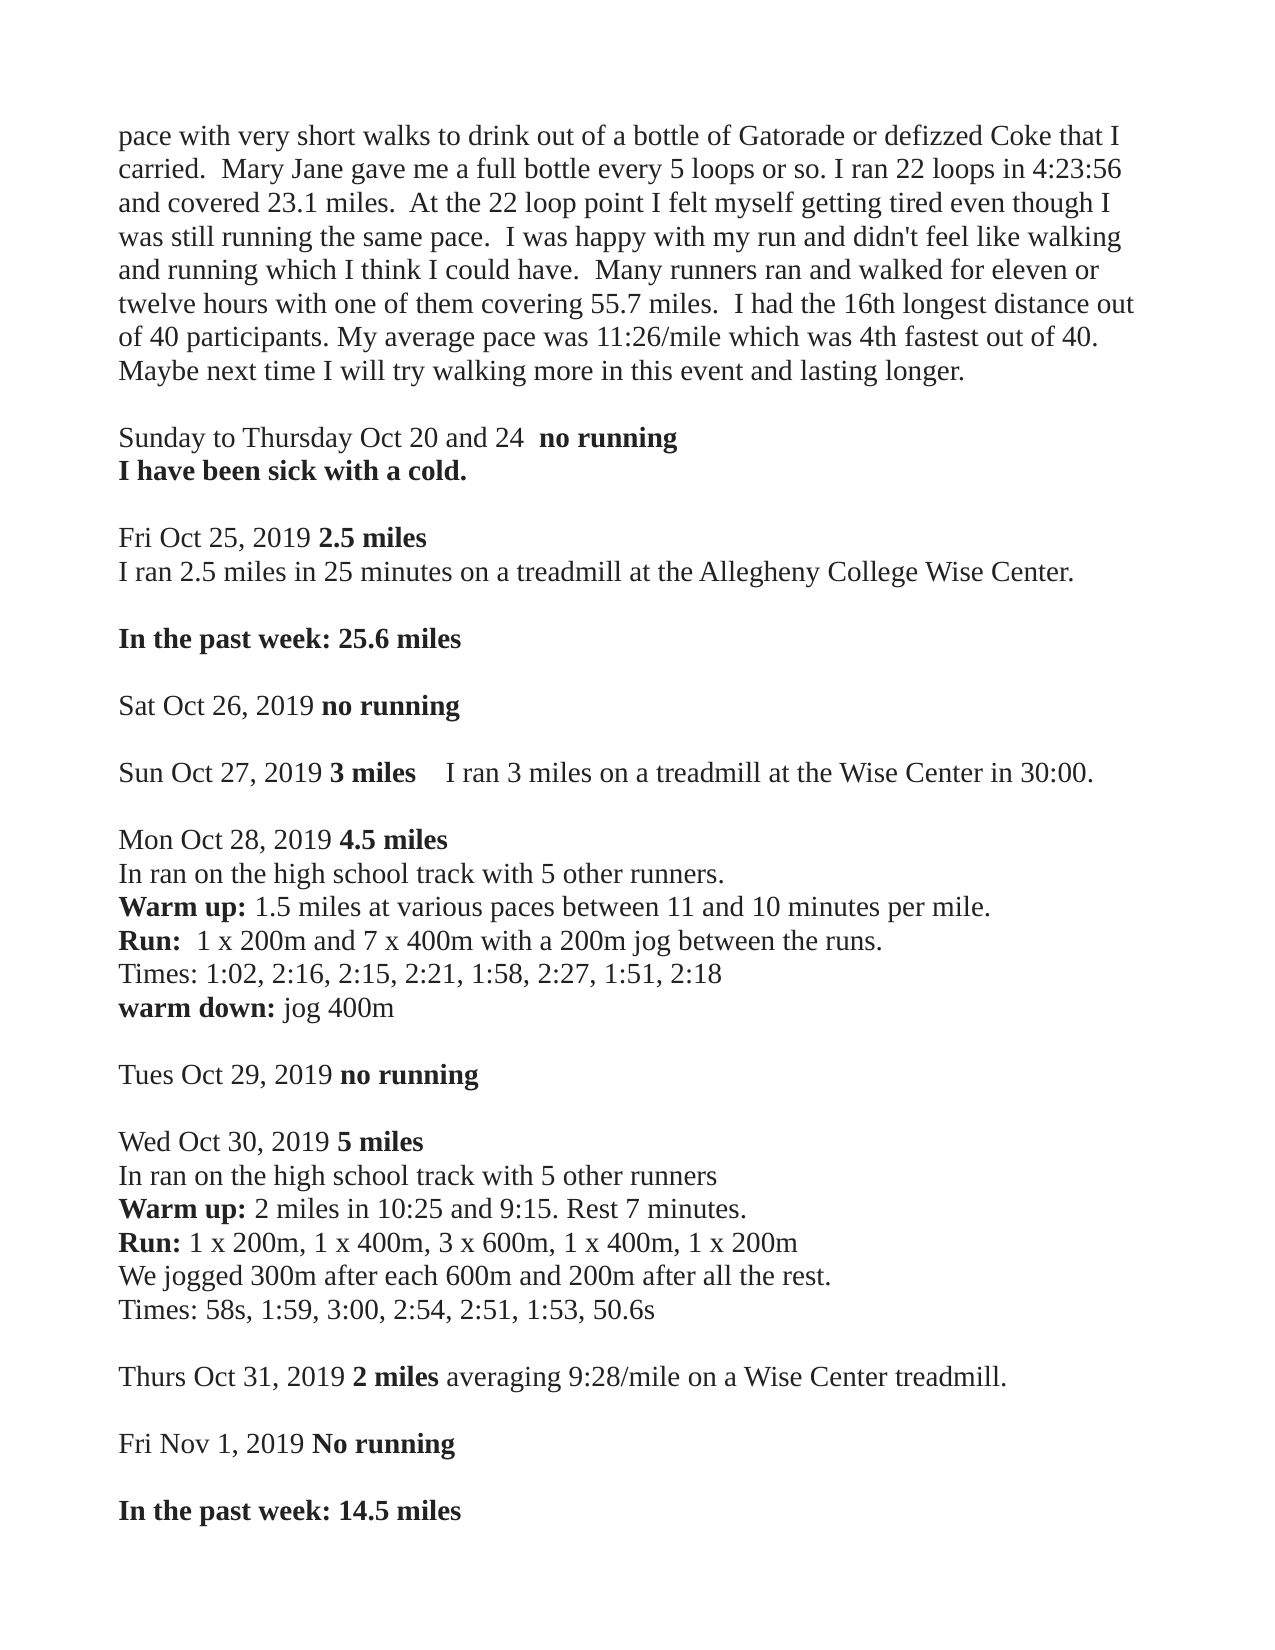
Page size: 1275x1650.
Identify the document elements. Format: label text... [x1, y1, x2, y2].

text pace with very short walks to drink out of a bottle of Gatorade or defizzed Coke that I carried. Mary Jane gave me a full bottle every 5 loops or so. I ran 22 loops in 4:23:56 and covered 23.1 miles. At the 22 loop point I felt myself getting tired even though I was still running the same pace. I was happy with my run and didn't feel like walking and running which I think I could have. Many runners ran and walked for eleven or twelve hours with one of them covering 55.7 miles. I had the 16th longest distance out of 40 participants. My average pace was 11:26/mile which was 4th fastest out of 40. Maybe next time I will try walking more in this event and lasting longer. [118, 118, 1161, 386]
text In ran on the high school track with 5 other runners [118, 1158, 1161, 1191]
text I have been sick with a cold. [118, 453, 1161, 487]
text Times: 58s, 1:59, 3:00, 2:54, 2:51, 1:53, 50.6s [118, 1292, 1161, 1326]
text Run: 1 x 200m and 7 x 400m with a 200m jog between the runs. [118, 923, 1161, 957]
text I ran 2.5 miles in 25 minutes on a treadmill at the Allegheny College Wise Center. [118, 554, 1161, 588]
text Sunday to Thursday Oct 20 and 24 no running [118, 420, 1161, 453]
text Tues Oct 29, 2019 no running [118, 1057, 1161, 1091]
text Warm up: 1.5 miles at various paces between 11 and 10 minutes per mile. [118, 889, 1161, 923]
text Fri Oct 25, 2019 2.5 miles [118, 521, 1161, 554]
text Run: 1 x 200m, 1 x 400m, 3 x 600m, 1 x 400m, 1 x 200m [118, 1225, 1161, 1258]
text warm down: jog 400m [118, 990, 1161, 1024]
text Thurs Oct 31, 2019 2 miles averaging 9:28/mile on a Wise Center treadmill. [118, 1359, 1161, 1393]
text In ran on the high school track with 5 other runners. [118, 856, 1161, 889]
text In the past week: 25.6 miles [118, 621, 1161, 655]
text Sun Oct 27, 2019 3 miles I ran 3 miles on a treadmill at the Wise Center in 30:00. [118, 755, 1161, 789]
text We jogged 300m after each 600m and 200m after all the rest. [118, 1258, 1161, 1292]
text Times: 1:02, 2:16, 2:15, 2:21, 1:58, 2:27, 1:51, 2:18 [118, 957, 1161, 990]
text Wed Oct 30, 2019 5 miles [118, 1124, 1161, 1158]
text In the past week: 14.5 miles [118, 1493, 1161, 1527]
text Fri Nov 1, 2019 No running [118, 1426, 1161, 1460]
text Mon Oct 28, 2019 4.5 miles [118, 822, 1161, 856]
text Warm up: 2 miles in 10:25 and 9:15. Rest 7 minutes. [118, 1191, 1161, 1225]
text Sat Oct 26, 2019 no running [118, 688, 1161, 722]
